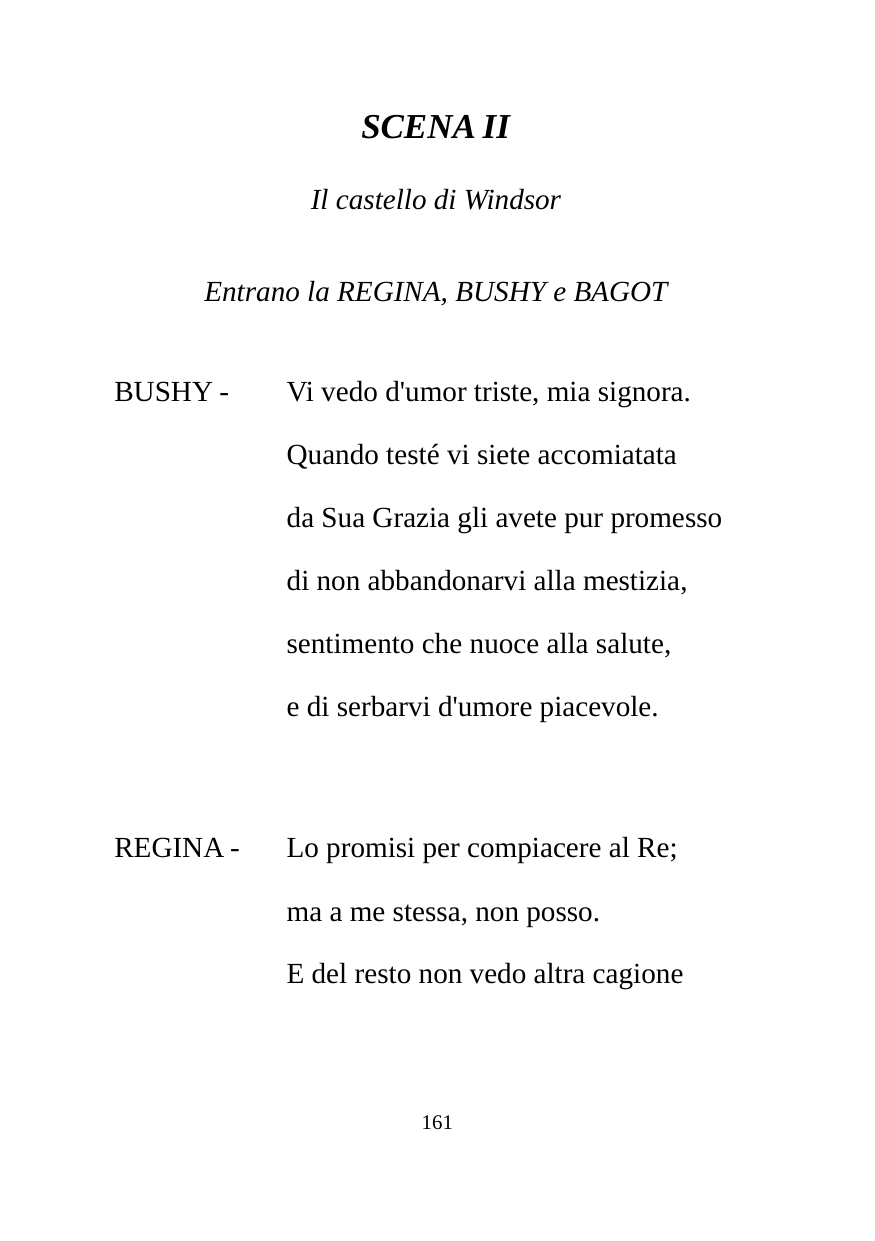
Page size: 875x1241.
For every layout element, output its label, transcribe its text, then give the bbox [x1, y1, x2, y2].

text Entrano la REGINA, BUSHY e BAGOT [106, 274, 768, 307]
table_cell Lo promisi per compiacere al Re; ma a me stessa, non posso. E del resto non vedo altra cagione [279, 823, 768, 1027]
table_header BUSHY - [106, 366, 279, 823]
table_header Vi vedo d'umor triste, mia signora. Quando testé vi siete accomiatata da Sua Grazia gli avete pur promesso di non abbandonarvi alla mestizia, sentimento che nuoce alla salute, e di serbarvi d'umore piacevole. [279, 366, 768, 823]
table_cell REGINA - [106, 823, 279, 1027]
subtitle SCENA II [106, 106, 768, 146]
text Il castello di Windsor [106, 182, 768, 215]
